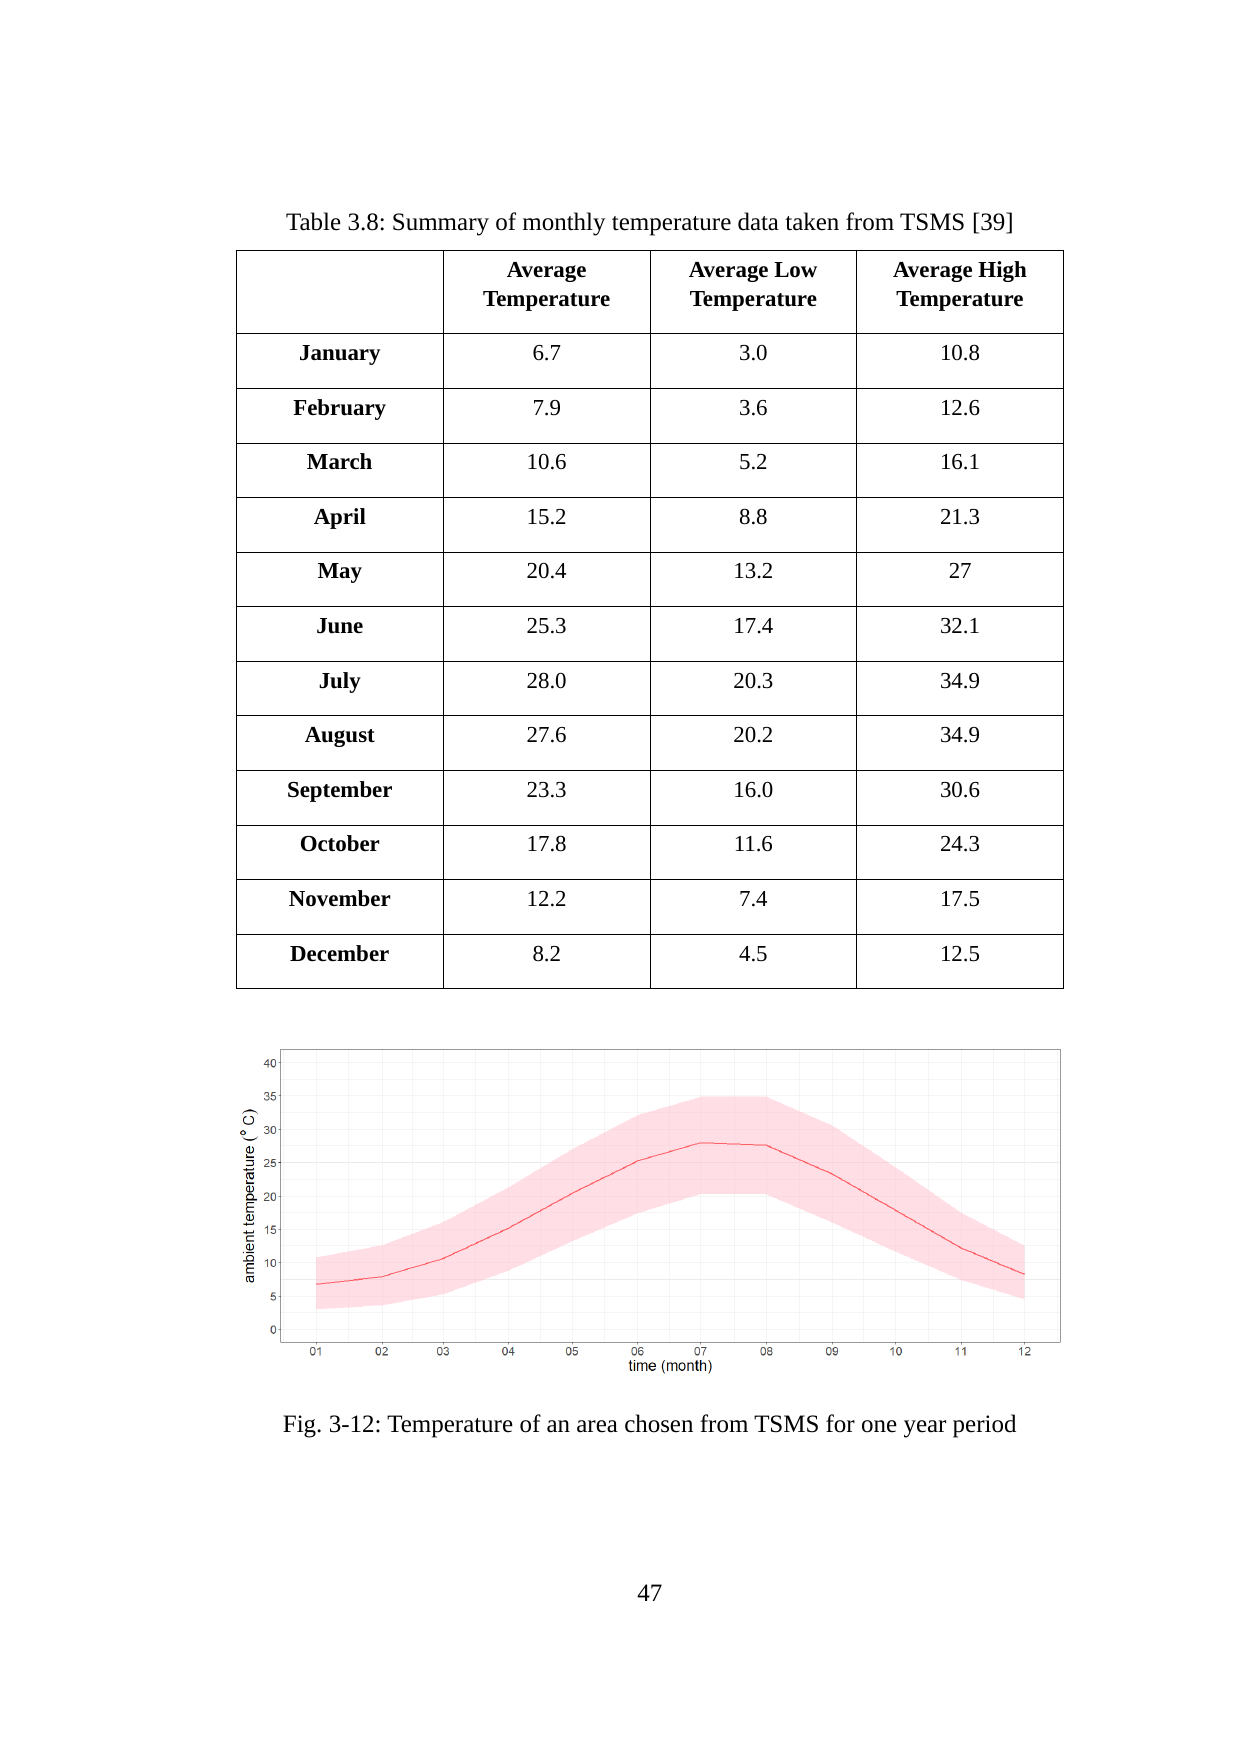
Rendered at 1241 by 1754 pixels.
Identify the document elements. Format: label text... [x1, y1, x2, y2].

table_cell March [237, 444, 443, 497]
table_header Average High Temperature [857, 251, 1063, 333]
table_cell 12.6 [857, 389, 1063, 442]
table_cell 17.8 [444, 826, 650, 879]
table_cell 34.9 [857, 716, 1063, 770]
table_cell 16.0 [651, 771, 856, 824]
table_cell May [237, 553, 443, 606]
table_header Average Temperature [444, 251, 650, 333]
table_cell 3.6 [651, 389, 856, 442]
table_cell 8.8 [651, 498, 856, 552]
table_cell 13.2 [651, 553, 856, 606]
table_cell 32.1 [857, 607, 1063, 661]
table_cell 28.0 [444, 662, 650, 715]
table_cell July [237, 662, 443, 715]
table_cell 7.9 [444, 389, 650, 442]
table_cell June [237, 607, 443, 661]
table_cell January [237, 334, 443, 388]
table_cell 11.6 [651, 826, 856, 879]
table_cell 34.9 [857, 662, 1063, 715]
table_cell 8.2 [444, 935, 650, 988]
table_cell April [237, 498, 443, 552]
text Table 3.8: Summary of monthly temperature data taken from TSMS [39]⁠ [236, 207, 1063, 236]
table_cell 3.0 [651, 334, 856, 388]
table_cell 16.1 [857, 444, 1063, 497]
table_cell 12.2 [444, 880, 650, 934]
table_header Average Low Temperature [651, 251, 856, 333]
table_cell 10.6 [444, 444, 650, 497]
table_cell 21.3 [857, 498, 1063, 552]
table_cell October [237, 826, 443, 879]
table_cell 10.8 [857, 334, 1063, 388]
table_cell 20.3 [651, 662, 856, 715]
table_cell August [237, 716, 443, 770]
table_cell 4.5 [651, 935, 856, 988]
table_cell September [237, 771, 443, 824]
table_cell 17.5 [857, 880, 1063, 934]
table_cell 25.3 [444, 607, 650, 661]
table_cell 24.3 [857, 826, 1063, 879]
table_cell 5.2 [651, 444, 856, 497]
table_cell February [237, 389, 443, 442]
table_header [237, 251, 443, 333]
table_cell 15.2 [444, 498, 650, 552]
table_cell 7.4 [651, 880, 856, 934]
table_cell 23.3 [444, 771, 650, 824]
table_cell 20.4 [444, 553, 650, 606]
table_cell November [237, 880, 443, 934]
table_cell 12.5 [857, 935, 1063, 988]
table_cell December [237, 935, 443, 988]
table_cell 27 [857, 553, 1063, 606]
table_cell 27.6 [444, 716, 650, 770]
text Fig. 3-12: Temperature of an area chosen from TSMS for one year period [236, 1409, 1063, 1437]
table_cell 17.4 [651, 607, 856, 661]
table_cell 6.7 [444, 334, 650, 388]
table_cell 30.6 [857, 771, 1063, 824]
picture [236, 1045, 1064, 1376]
table_cell 20.2 [651, 716, 856, 770]
